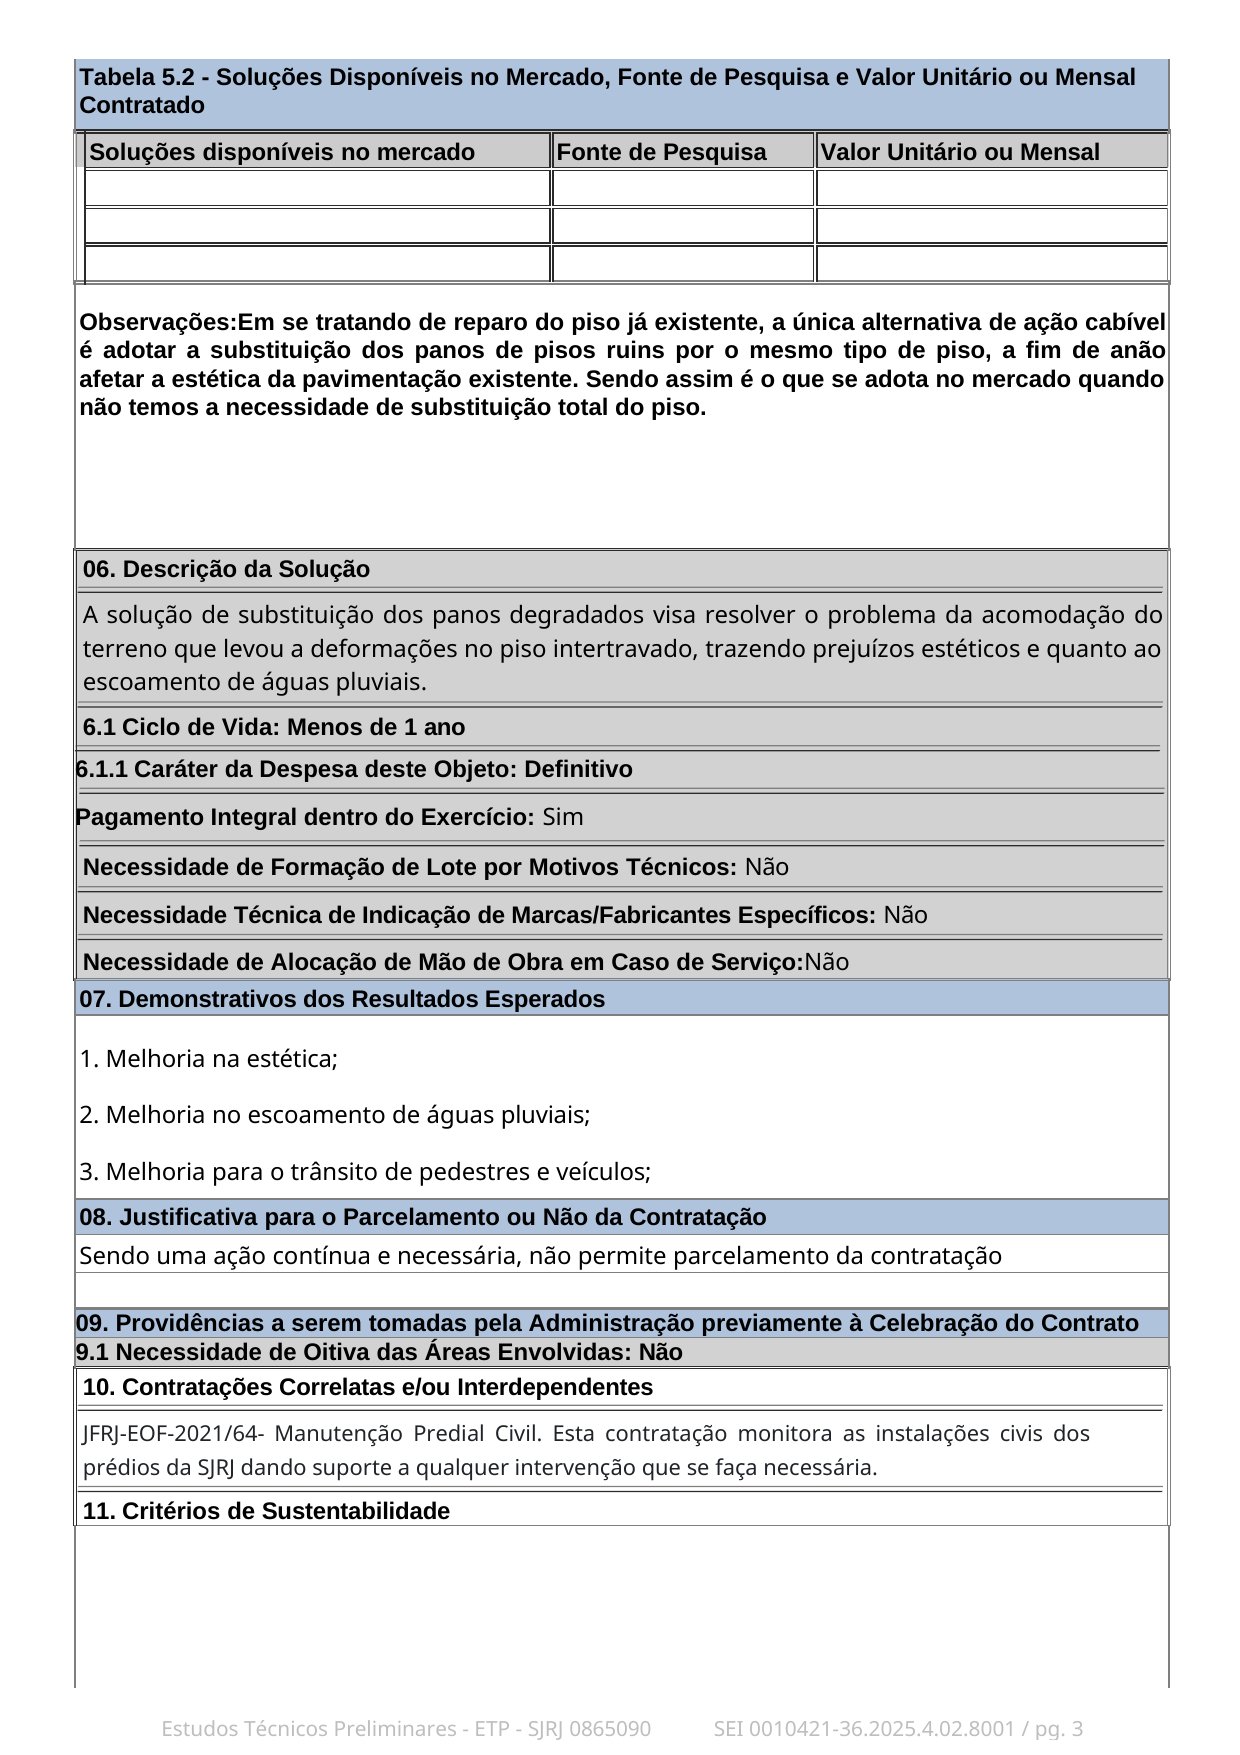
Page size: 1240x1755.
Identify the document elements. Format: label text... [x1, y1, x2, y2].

table_cell [554, 171, 813, 204]
table_cell 07. Demonstrativos dos Resultados Esperados [76, 981, 1168, 1014]
table_cell [77, 242, 84, 280]
table_cell [818, 247, 1167, 280]
table_cell Contratações Correlatas e/ou Interdependentes JFRJ-EOF-2021/64- Manutenção Predial Civil. Esta contratação monitora as instalações civis dos prédios da SJRJ dando suporte a qualquer intervenção que se faça necessária. Critérios de Sustentabilidade [77, 1369, 1167, 1525]
table_header Tabela 5.2 - Soluções Disponíveis no Mercado, Fonte de Pesquisa e Valor Unitário ou Mensal Contratado [76, 59, 1168, 129]
table_cell [554, 247, 813, 280]
table_cell Sendo uma ação contínua e necessária, não permite parcelamento da contratação [76, 1235, 1168, 1272]
table_cell [77, 167, 84, 204]
table_cell [76, 1526, 1168, 1688]
table_cell [86, 209, 549, 242]
table_cell [554, 209, 813, 242]
table_cell Soluções disponíveis no mercado [86, 134, 549, 167]
table_cell 06. Descrição da Solução A solução de substituição dos panos degradados visa resolver o problema da acomodação do terreno que levou a deformações no piso intertravado, trazendo prejuízos estéticos e quanto ao escoamento de águas pluviais. Ciclo de Vida: Menos de 1 ano Caráter da Despesa deste Objeto: Definitivo Pagamento Integral dentro do Exercício: Sim Necessidade de Formação de Lote por Motivos Técnicos: Não Necessidade Técnica de Indicação de Marcas/Fabricantes Específicos: Não Necessidade de Alocação de Mão de Obra em Caso de Serviço:Não [77, 551, 1167, 978]
table_cell [818, 171, 1167, 204]
table_cell [76, 1273, 1168, 1307]
table_cell [77, 134, 84, 167]
table_cell Fonte de Pesquisa [554, 134, 813, 167]
table_cell 09. Providências a serem tomadas pela Administração previamente à Celebração do Contrato [76, 1310, 1168, 1337]
table_cell 08. Justificativa para o Parcelamento ou Não da Contratação [76, 1200, 1168, 1234]
table_cell Valor Unitário ou Mensal [818, 134, 1167, 167]
table_cell [818, 209, 1167, 242]
table_cell Observações:Em se tratando de reparo do piso já existente, a única alternativa de ação cabível é adotar a substituição dos panos de pisos ruins por o mesmo tipo de piso, a fim de anão afetar a estética da pavimentação existente. Sendo assim é o que se adota no mercado quando não temos a necessidade de substituição total do piso. [76, 285, 1168, 548]
table_cell [86, 247, 549, 280]
table_cell [86, 171, 549, 204]
table_cell [77, 205, 84, 242]
table_cell Melhoria na estética; Melhoria no escoamento de águas pluviais; Melhoria para o trânsito de pedestres e veículos; [76, 1016, 1168, 1198]
table_cell 9.1 Necessidade de Oitiva das Áreas Envolvidas: Não [76, 1338, 1168, 1366]
